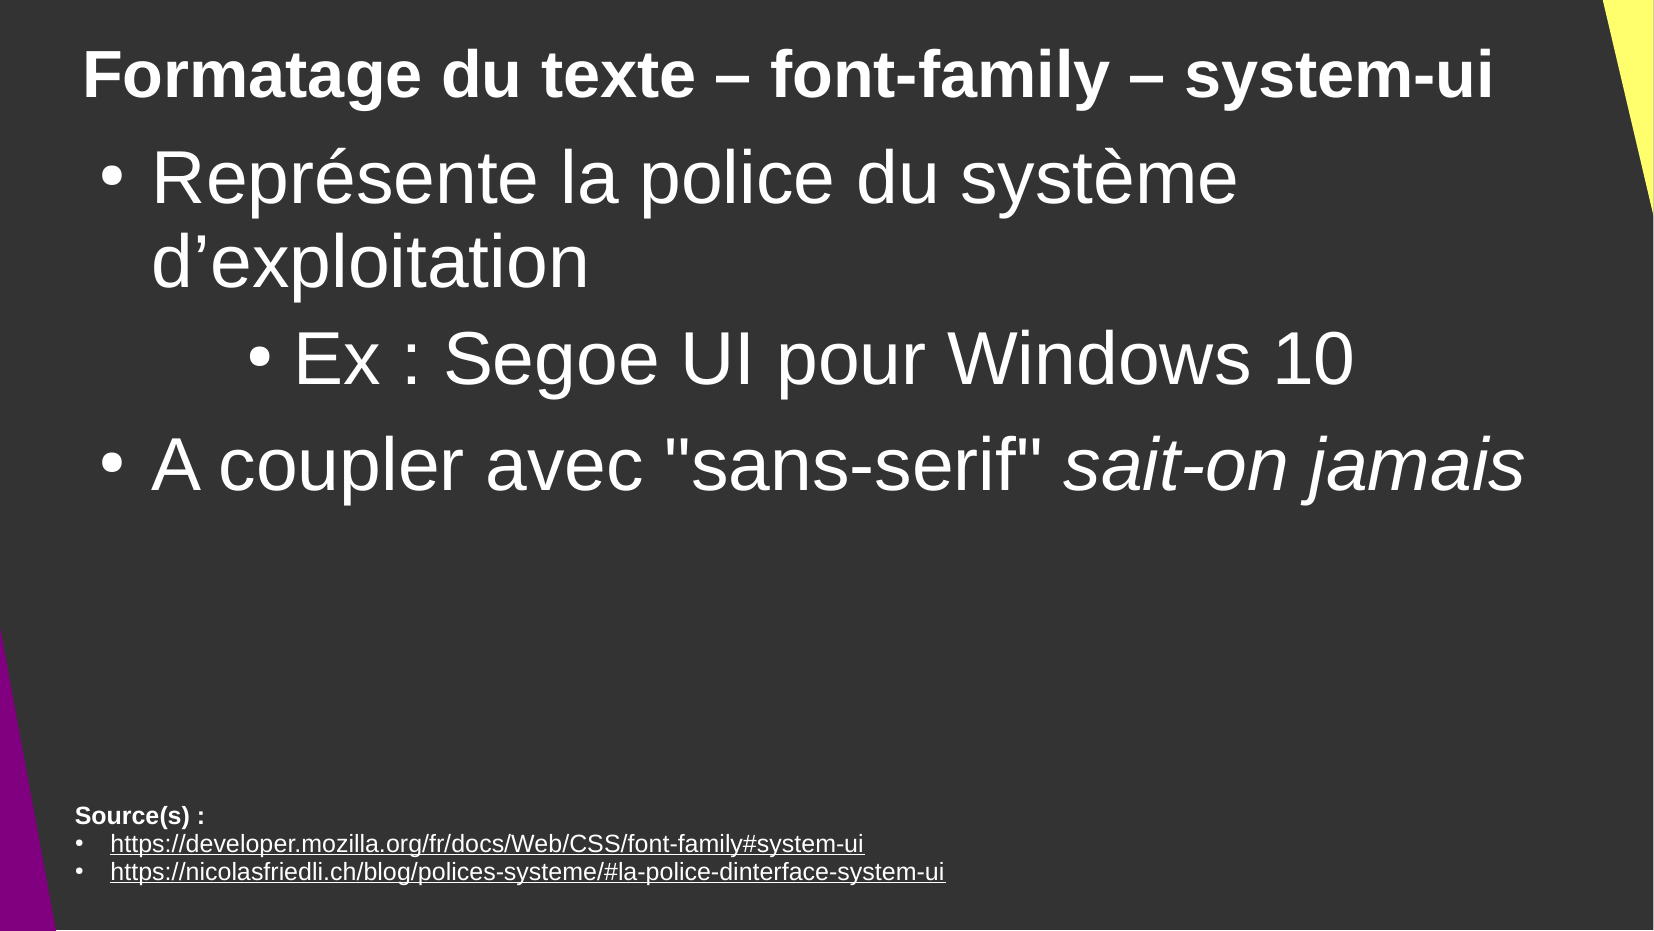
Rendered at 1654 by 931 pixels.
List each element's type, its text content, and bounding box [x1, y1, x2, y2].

list Représente la police du système d’exploitation Ex : Segoe UI pour Windows 10 A coupler avec "sans-serif" sait-on jamais [80, 135, 1605, 603]
text_box [0, 627, 57, 931]
text_box [1602, 0, 1654, 218]
title Formatage du texte – font-family – system-ui [82, 37, 1571, 114]
text_box Source(s) : https://developer.mozilla.org/fr/docs/Web/CSS/font-family#system-ui https://nicolasfriedli.ch/blog/polices-systeme/#la-police-dinterface-system-ui [60, 794, 1546, 910]
